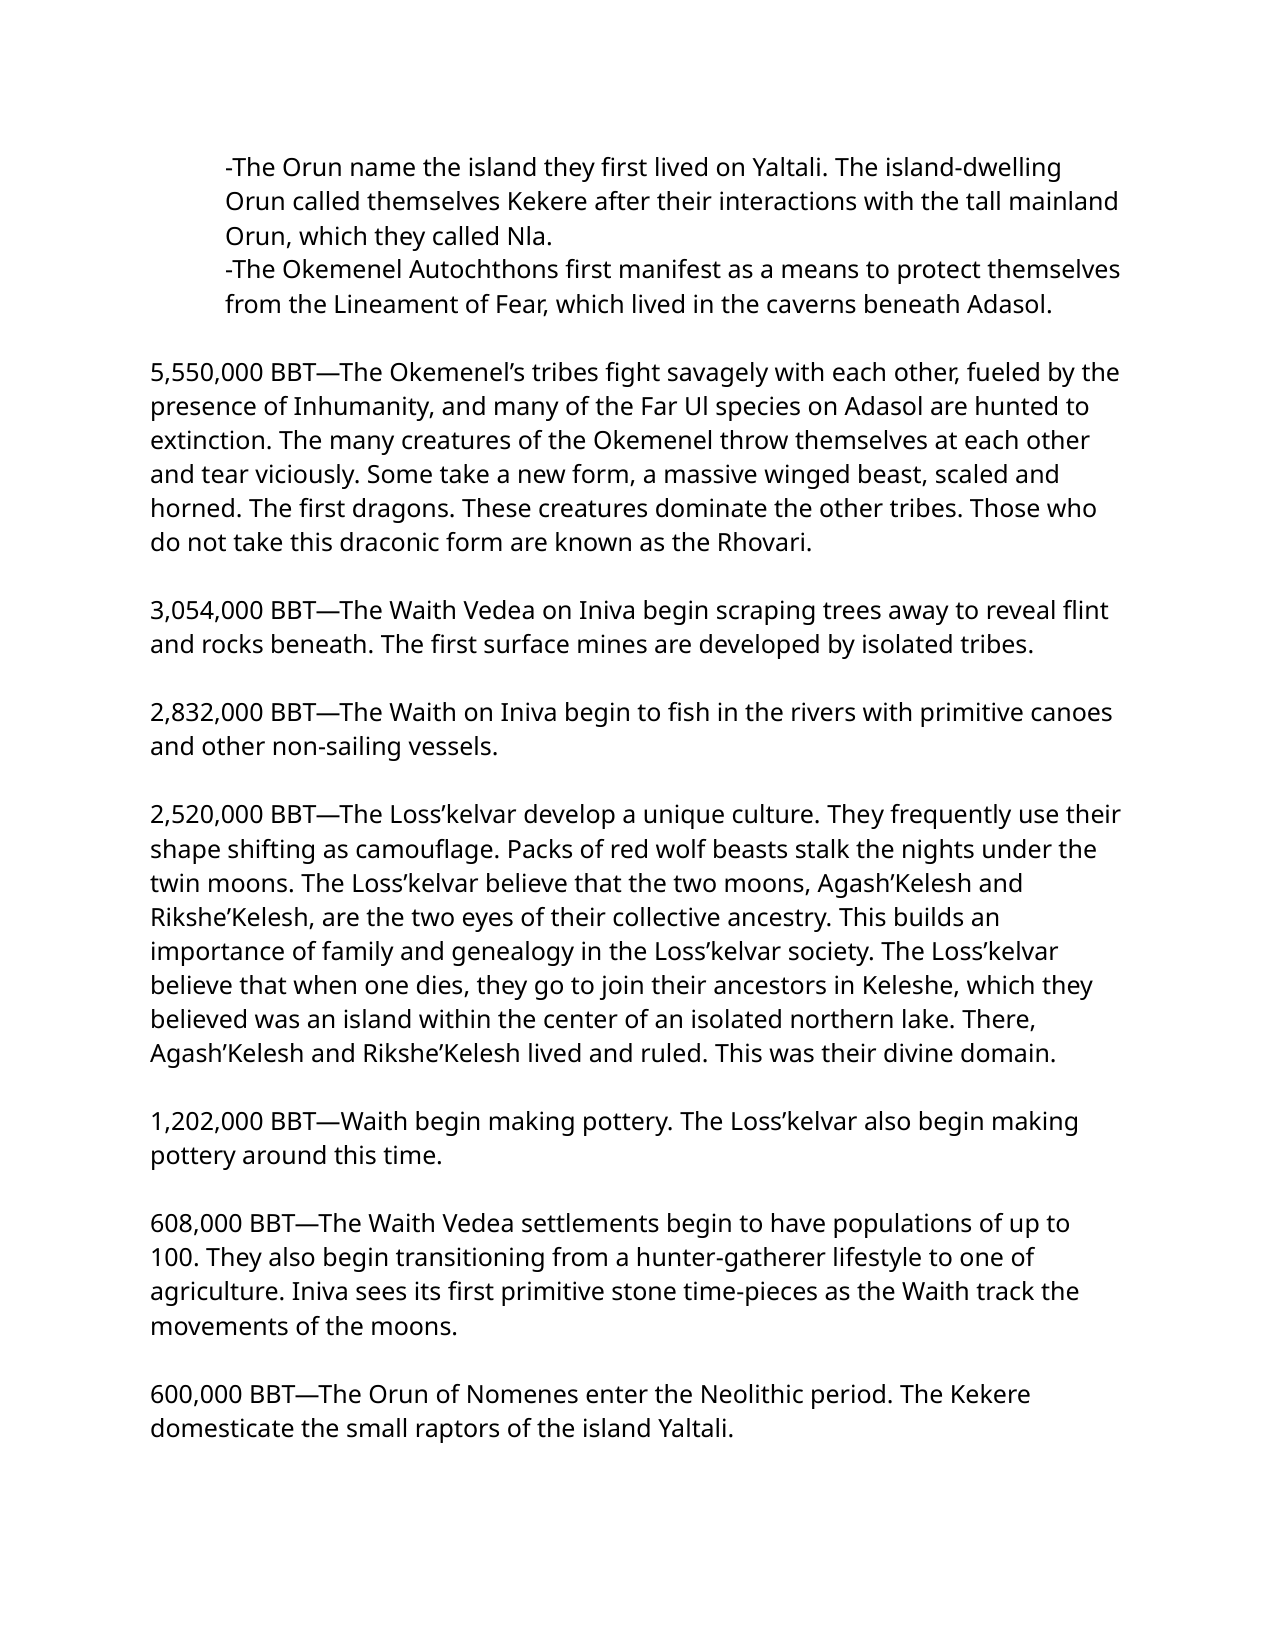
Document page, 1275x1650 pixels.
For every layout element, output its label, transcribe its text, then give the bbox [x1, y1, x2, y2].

text 2,520,000 BBT—The Loss’kelvar develop a unique culture. They frequently use their shape shifting as camouflage. Packs of red wolf beasts stalk the nights under the twin moons. The Loss’kelvar believe that the two moons, Agash’Kelesh and Rikshe’Kelesh, are the two eyes of their collective ancestry. This builds an importance of family and genealogy in the Loss’kelvar society. The Loss’kelvar believe that when one dies, they go to join their ancestors in Keleshe, which they believed was an island within the center of an isolated northern lake. There, Agash’Kelesh and Rikshe’Kelesh lived and ruled. This was their divine domain. [150, 797, 1125, 1070]
text 5,550,000 BBT—The Okemenel’s tribes fight savagely with each other, fueled by the presence of Inhumanity, and many of the Far Ul species on Adasol are hunted to extinction. The many creatures of the Okemenel throw themselves at each other and tear viciously. Some take a new form, a massive winged beast, scaled and horned. The first dragons. These creatures dominate the other tribes. Those who do not take this draconic form are known as the Rhovari. [150, 354, 1125, 559]
text 600,000 BBT—The Orun of Nomenes enter the Neolithic period. The Kekere domesticate the small raptors of the island Yaltali. [150, 1376, 1125, 1444]
text 3,054,000 BBT—The Waith Vedea on Iniva begin scraping trees away to reveal flint and rocks beneath. The first surface mines are developed by isolated tribes. [150, 593, 1125, 661]
text -The Orun name the island they first lived on Yaltali. The island-dwelling Orun called themselves Kekere after their interactions with the tall mainland Orun, which they called Nla. [225, 150, 1125, 252]
text -The Okemenel Autochthons first manifest as a means to protect themselves from the Lineament of Fear, which lived in the caverns beneath Adasol. [225, 252, 1125, 320]
text 1,202,000 BBT—Waith begin making pottery. The Loss’kelvar also begin making pottery around this time. [150, 1104, 1125, 1172]
text 2,832,000 BBT—The Waith on Iniva begin to fish in the rivers with primitive canoes and other non-sailing vessels. [150, 695, 1125, 763]
text 608,000 BBT—The Waith Vedea settlements begin to have populations of up to 100. They also begin transitioning from a hunter-gatherer lifestyle to one of agriculture. Iniva sees its first primitive stone time-pieces as the Waith track the movements of the moons. [150, 1206, 1125, 1342]
